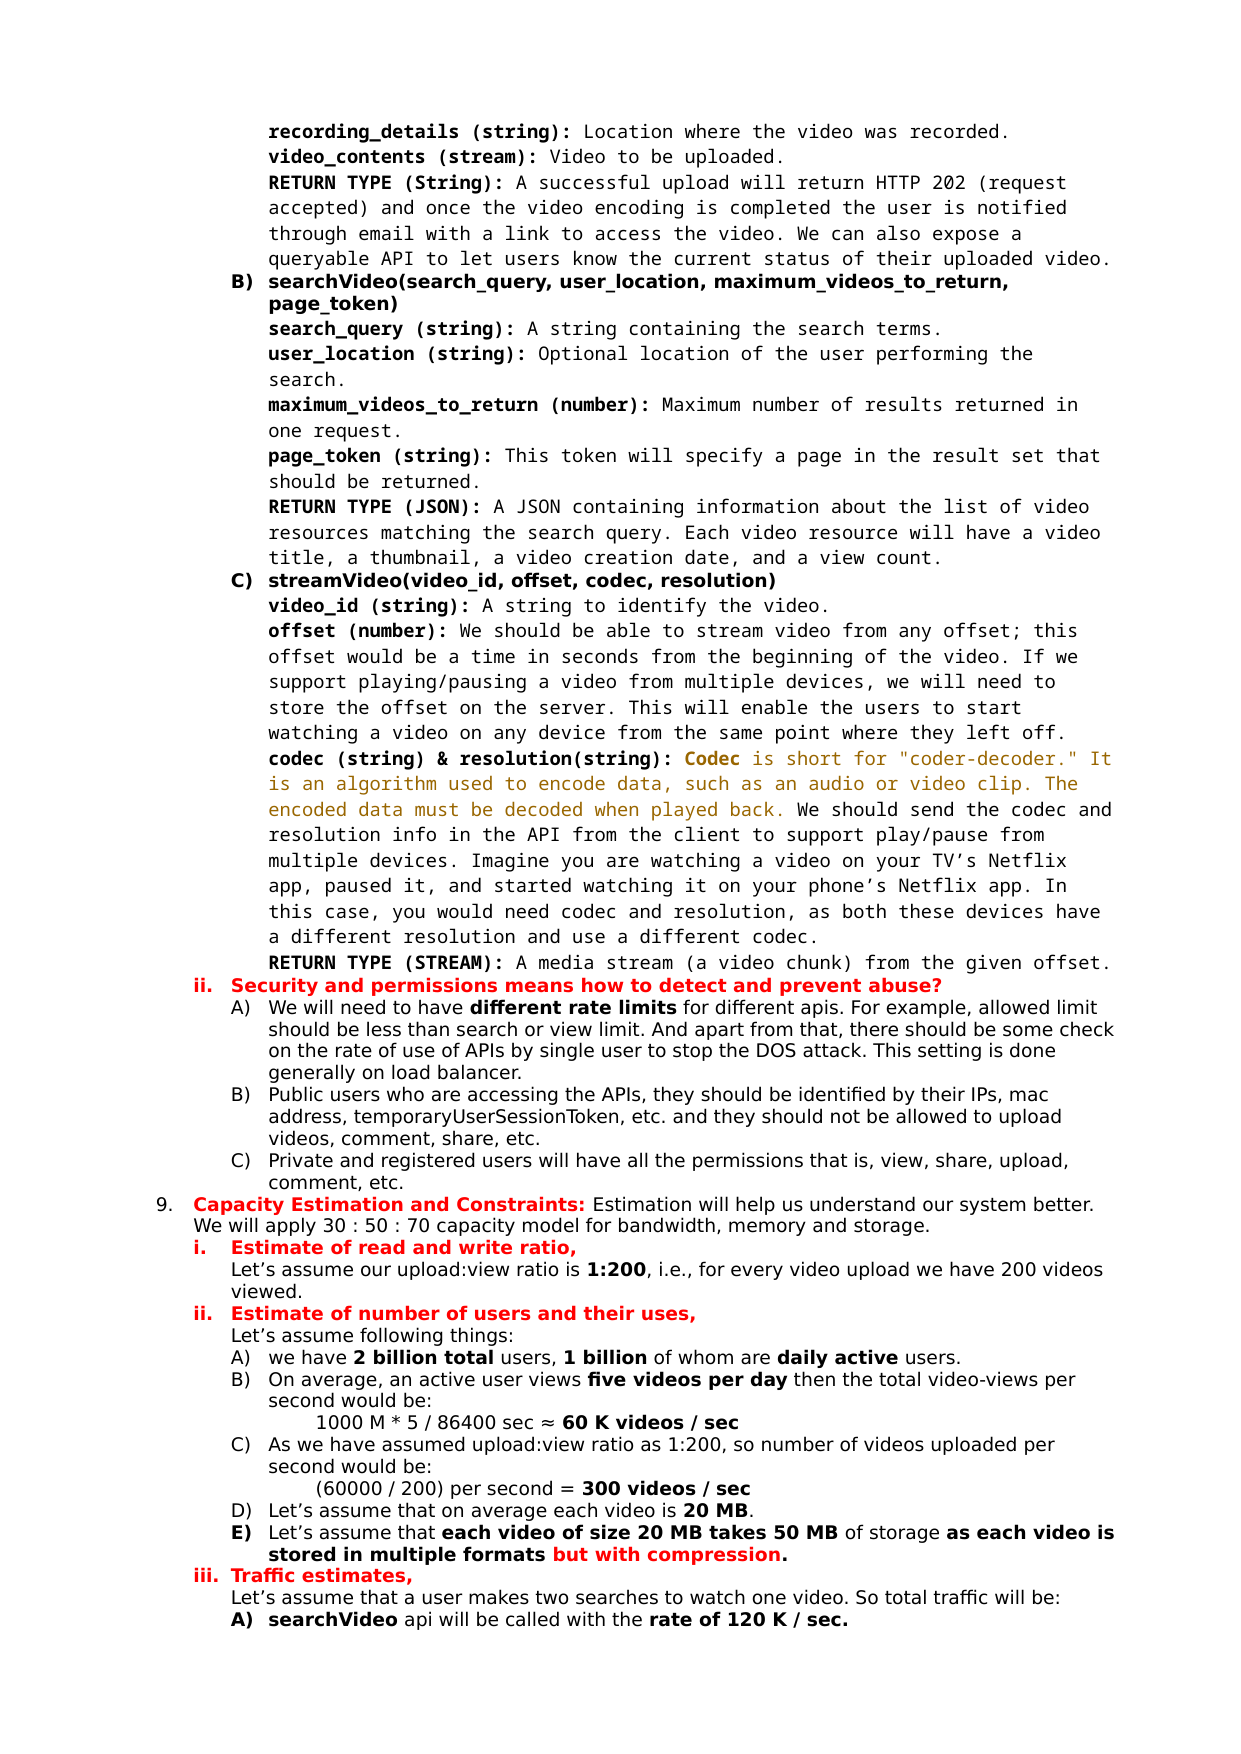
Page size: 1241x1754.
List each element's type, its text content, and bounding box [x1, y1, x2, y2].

list RETURN TYPE (STREAM): A media stream (a video chunk) from the given offset. [231, 949, 1122, 975]
list Let’s assume that each video of size 20 MB takes 50 MB of storage as each video is stored in multiple formats but with compression. [231, 1522, 1122, 1566]
list Let’s assume our upload:view ratio is 1:200, i.e., for every video upload we have 200 videos viewed. [193, 1259, 1122, 1303]
list As we have assumed upload:view ratio as 1:200, so number of videos uploaded per second would be: [231, 1434, 1122, 1478]
list codec (string) & resolution(string): Codec is short for "coder-decoder." It is an algorithm used to encode data, such as an audio or video clip. The encoded data must be decoded when played back. We should send the codec and resolution info in the API from the client to support play/pause from multiple devices. Imagine you are watching a video on your TV’s Netflix app, paused it, and started watching it on your phone’s Netflix app. In this case, you would need codec and resolution, as both these devices have a different resolution and use a different codec. [231, 745, 1122, 949]
list searchVideo api will be called with the rate of 120 K / sec. [231, 1609, 1122, 1631]
list recording_details (string): Location where the video was recorded. [231, 118, 1122, 144]
list RETURN TYPE (JSON): A JSON containing information about the list of video resources matching the search query. Each video resource will have a video title, a thumbnail, a video creation date, and a view count. [231, 494, 1122, 570]
list search_query (string): A string containing the search terms. [231, 315, 1122, 341]
list Let’s assume that on average each video is 20 MB. [231, 1500, 1122, 1522]
list we have 2 billion total users, 1 billion of whom are daily active users. [231, 1347, 1122, 1369]
list searchVideo(search_query, user_location, maximum_videos_to_return, page_token) [231, 271, 1122, 315]
list page_token (string): This token will specify a page in the result set that should be returned. [231, 443, 1122, 494]
list Let’s assume following things: [193, 1325, 1122, 1347]
list (60000 / 200) per second = 300 videos / sec [231, 1478, 1122, 1500]
list video_contents (stream): Video to be uploaded. [231, 144, 1122, 169]
list maximum_videos_to_return (number): Maximum number of results returned in one request. [231, 392, 1122, 443]
list We will apply 30 : 50 : 70 capacity model for bandwidth, memory and storage. [156, 1216, 1122, 1237]
list video_id (string): A string to identify the video. [231, 592, 1122, 618]
list Traffic estimates, [193, 1566, 1122, 1587]
list Public users who are accessing the APIs, they should be identified by their IPs, mac address, temporaryUserSessionToken, etc. and they should not be allowed to upload videos, comment, share, etc. [231, 1084, 1122, 1150]
list streamVideo(video_id, offset, codec, resolution) [231, 570, 1122, 592]
list 1000 M * 5 / 86400 sec ≈ 60 K videos / sec [231, 1412, 1122, 1434]
list Private and registered users will have all the permissions that is, view, share, upload, comment, etc. [231, 1150, 1122, 1194]
list user_location (string): Optional location of the user performing the search. [231, 341, 1122, 392]
list Security and permissions means how to detect and prevent abuse? [193, 975, 1122, 997]
list RETURN TYPE (String): A successful upload will return HTTP 202 (request accepted) and once the video encoding is completed the user is notified through email with a link to access the video. We can also expose a queryable API to let users know the current status of their uploaded video. [231, 169, 1122, 271]
list Let’s assume that a user makes two searches to watch one video. So total traffic will be: [193, 1587, 1122, 1609]
list Estimate of number of users and their uses, [193, 1303, 1122, 1325]
list On average, an active user views five videos per day then the total video-views per second would be: [231, 1369, 1122, 1412]
list offset (number): We should be able to stream video from any offset; this offset would be a time in seconds from the beginning of the video. If we support playing/pausing a video from multiple devices, we will need to store the offset on the server. This will enable the users to start watching a video on any device from the same point where they left off. [231, 618, 1122, 745]
list We will need to have different rate limits for different apis. For example, allowed limit should be less than search or view limit. And apart from that, there should be some check on the rate of use of APIs by single user to stop the DOS attack. This setting is done generally on load balancer. [231, 997, 1122, 1084]
list Capacity Estimation and Constraints: Estimation will help us understand our system better. [156, 1194, 1122, 1216]
list Estimate of read and write ratio, [193, 1237, 1122, 1259]
